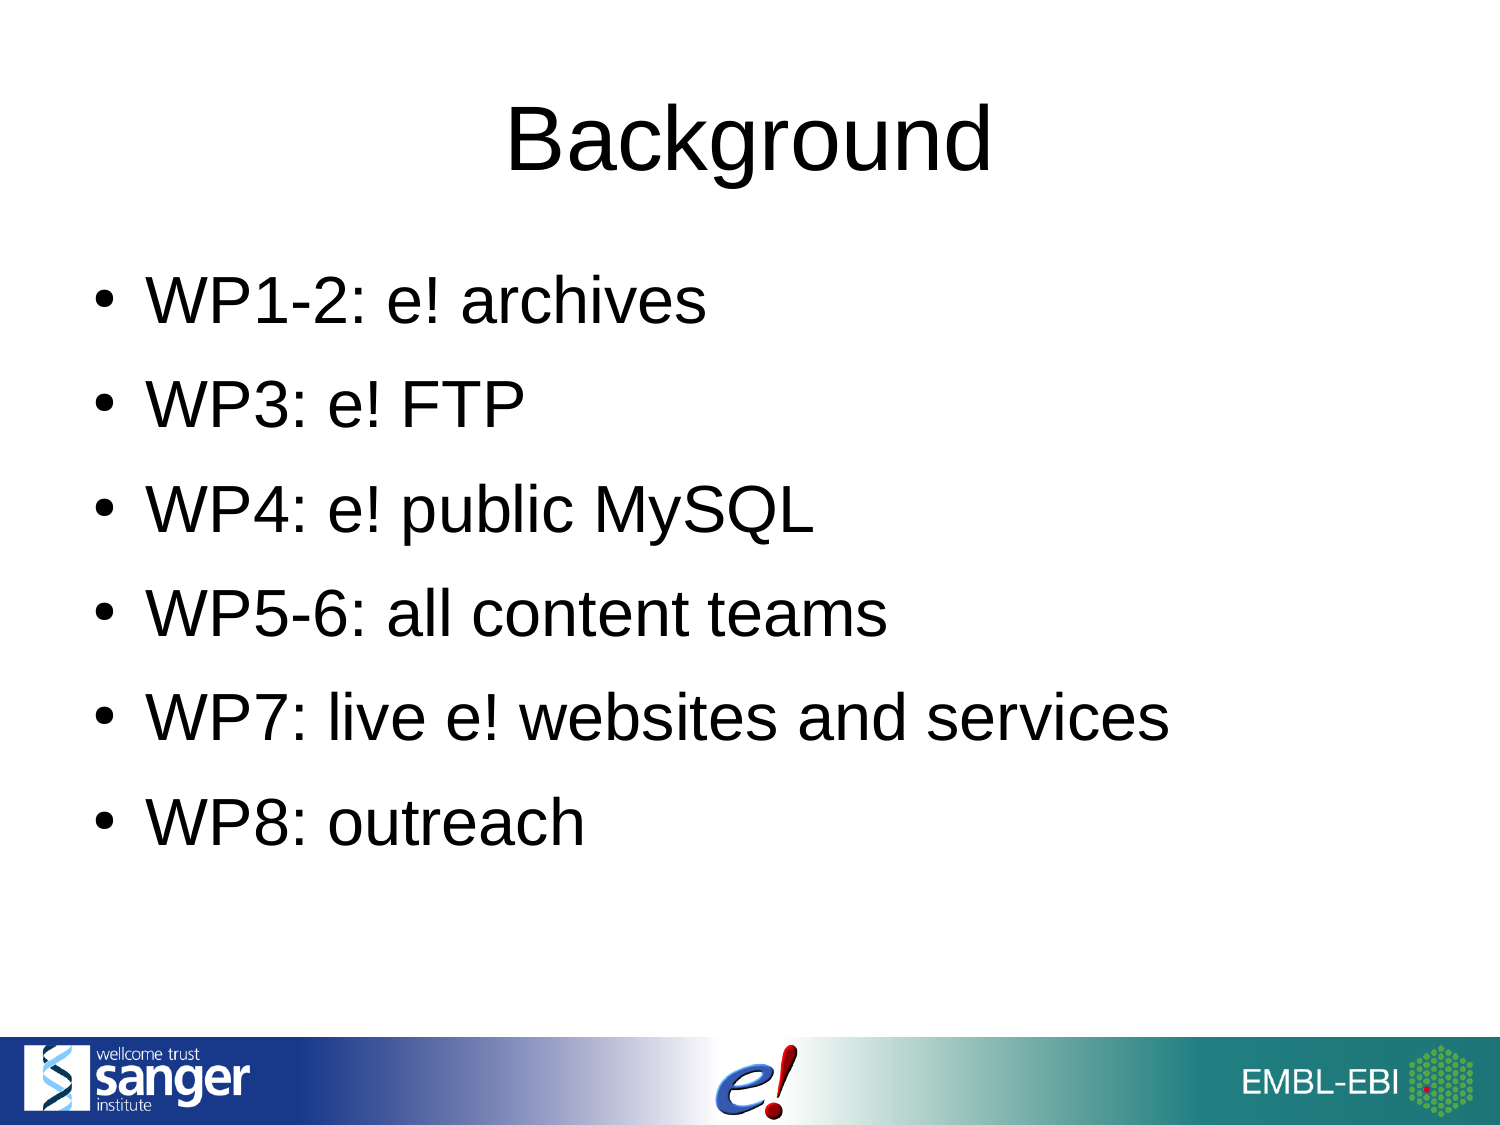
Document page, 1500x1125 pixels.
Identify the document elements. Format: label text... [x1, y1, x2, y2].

list WP1-2: e! archives WP3: e! FTP WP4: e! public MySQL WP5-6: all content teams WP7: live e! websites and services WP8: outreach [75, 263, 1395, 916]
title Background [75, 44, 1425, 233]
picture [0, 1037, 1500, 1125]
